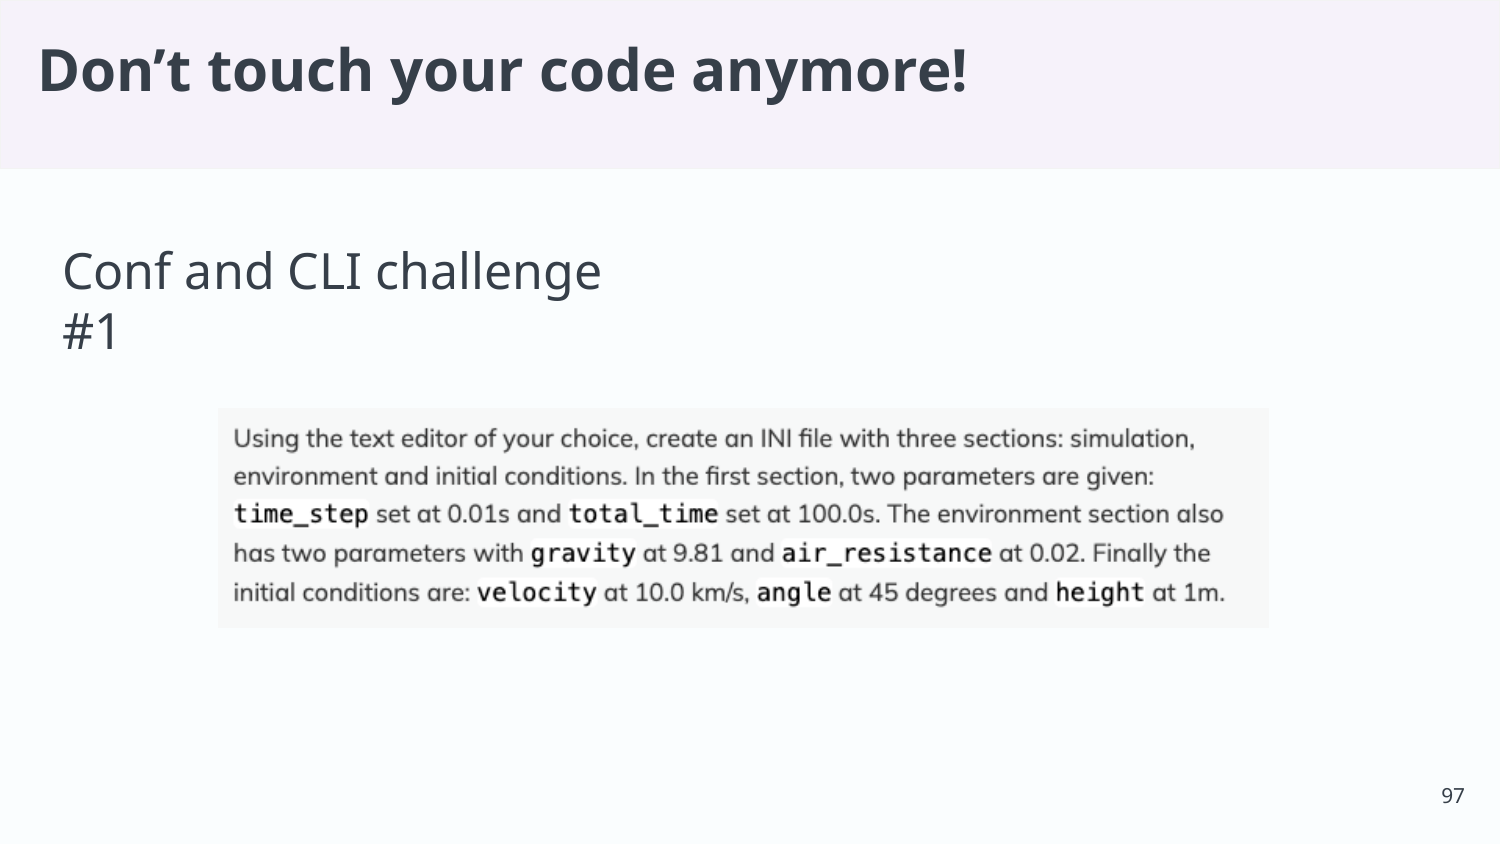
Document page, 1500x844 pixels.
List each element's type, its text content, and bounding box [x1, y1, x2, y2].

title Don’t touch your code anymore! [22, 18, 1163, 132]
text_box Conf and CLI challenge #1 [47, 224, 681, 375]
picture [218, 408, 1269, 628]
slide_number [1389, 764, 1480, 830]
